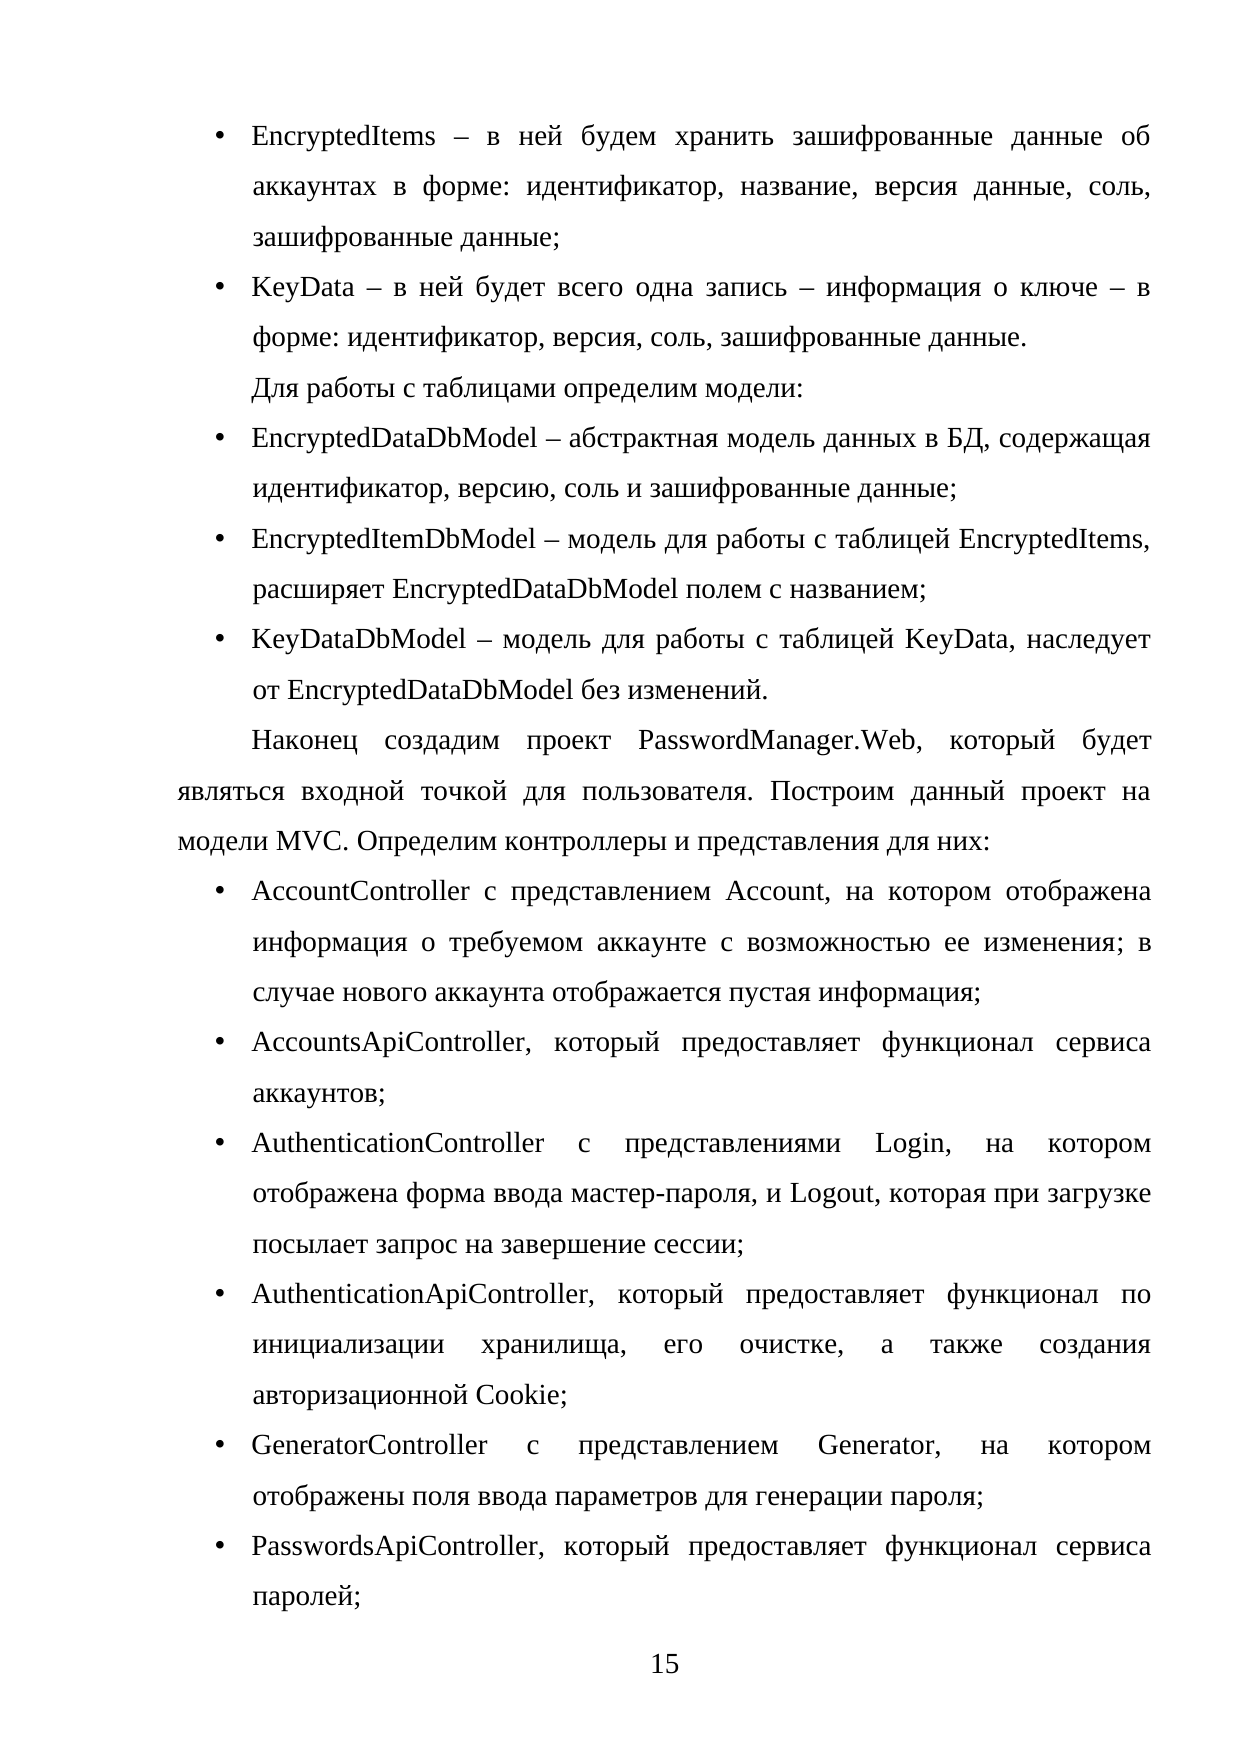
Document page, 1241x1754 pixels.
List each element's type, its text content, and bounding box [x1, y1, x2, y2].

list EncryptedItems – в ней будем хранить зашифрованные данные об аккаунтах в форме: идентификатор, название, версия данные, соль, зашифрованные данные; [215, 118, 1152, 252]
list AuthenticationApiController, который предоставляет функционал по инициализации хранилища, его очистке, а также создания авторизационной Cookie; [215, 1276, 1152, 1410]
list AccountsApiController, который предоставляет функционал сервиса аккаунтов; [215, 1024, 1152, 1108]
list AccountController с представлением Account, на котором отображена информация о требуемом аккаунте с возможностью ее изменения; в случае нового аккаунта отображается пустая информация; [215, 873, 1152, 1008]
text Для работы с таблицами определим модели: [177, 370, 1152, 403]
text Наконец создадим проект PasswordManager.Web, который будет являться входной точкой для пользователя. Построим данный проект на модели MVC. Определим контроллеры и представления для них: [177, 722, 1152, 857]
list KeyDataDbModel – модель для работы с таблицей KeyData, наследует от EncryptedDataDbModel без изменений. [215, 622, 1152, 706]
list EncryptedItemDbModel – модель для работы с таблицей EncryptedItems, расширяет EncryptedDataDbModel полем с названием; [215, 521, 1152, 605]
list AuthenticationController с представлениями Login, на котором отображена форма ввода мастер-пароля, и Logout, которая при загрузке посылает запрос на завершение сессии; [215, 1125, 1152, 1259]
list PasswordsApiController, который предоставляет функционал сервиса паролей; [215, 1528, 1152, 1612]
list GeneratorController с представлением Generator, на котором отображены поля ввода параметров для генерации пароля; [215, 1427, 1152, 1511]
list EncryptedDataDbModel – абстрактная модель данных в БД, содержащая идентификатор, версию, соль и зашифрованные данные; [215, 420, 1152, 504]
list KeyData – в ней будет всего одна запись – информация о ключе – в форме: идентификатор, версия, соль, зашифрованные данные. [215, 269, 1152, 353]
